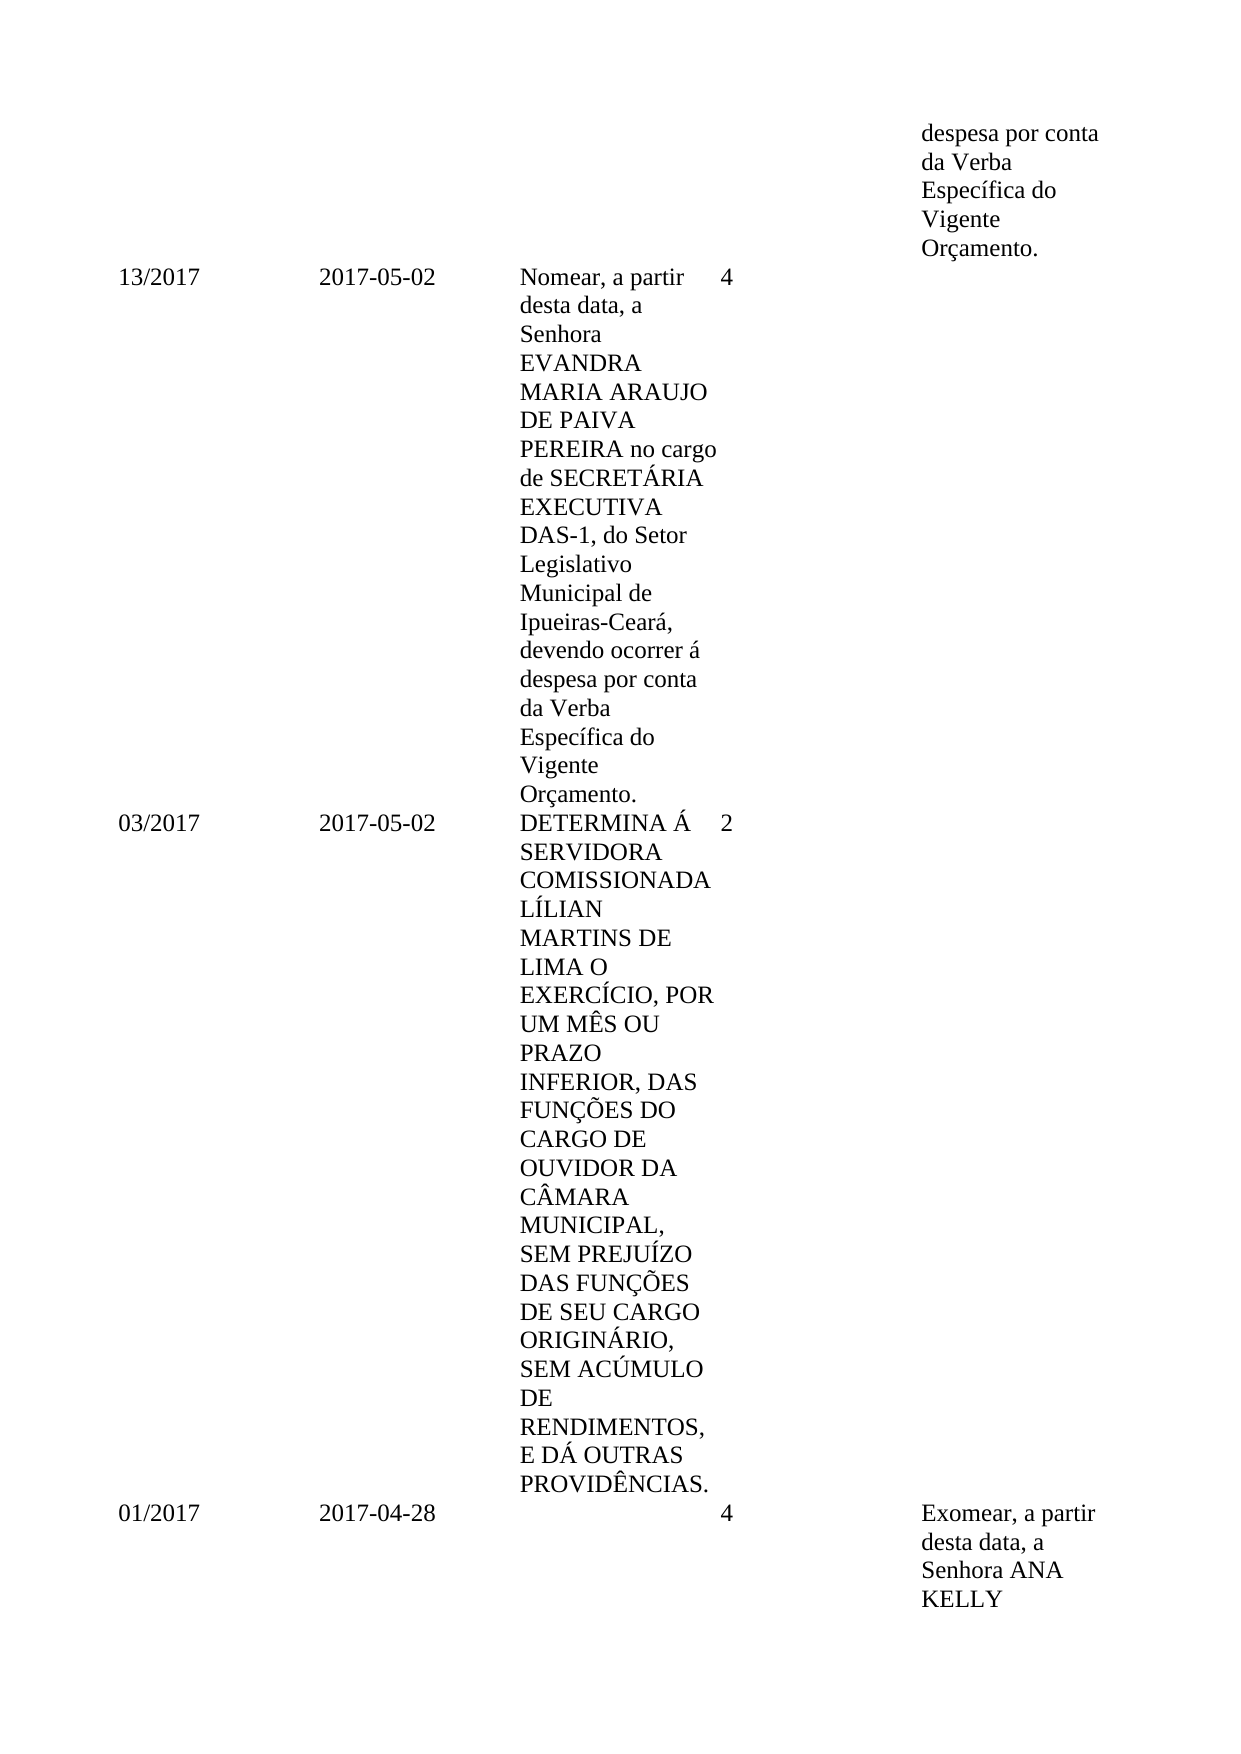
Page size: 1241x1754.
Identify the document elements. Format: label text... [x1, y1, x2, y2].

table_cell 4 [720, 1498, 921, 1613]
table_cell [520, 1498, 720, 1613]
table_cell 2017-05-02 [319, 262, 519, 808]
table_cell 2 [720, 808, 921, 1498]
table_cell [520, 118, 720, 262]
table_cell 13/2017 [118, 262, 319, 808]
table_cell [921, 262, 1122, 808]
table_cell [319, 118, 519, 262]
table_cell 01/2017 [118, 1498, 319, 1613]
table_cell [921, 808, 1122, 1498]
table_cell 4 [720, 262, 921, 808]
table_cell [118, 118, 319, 262]
table_cell Exomear, a partir desta data, a Senhora ANA KELLY [921, 1498, 1122, 1613]
table_cell 2017-05-02 [319, 808, 519, 1498]
table_cell Nomear, a partir desta data, a Senhora EVANDRA MARIA ARAUJO DE PAIVA PEREIRA no cargo de SECRETÁRIA EXECUTIVA DAS-1, do Setor Legislativo Municipal de Ipueiras-Ceará, devendo ocorrer á despesa por conta da Verba Específica do Vigente Orçamento. [520, 262, 720, 808]
table_cell 2017-04-28 [319, 1498, 519, 1613]
table_cell [720, 118, 921, 262]
table_cell despesa por conta da Verba Específica do Vigente Orçamento. [921, 118, 1122, 262]
table_cell 03/2017 [118, 808, 319, 1498]
table_cell DETERMINA Á SERVIDORA COMISSIONADA LÍLIAN MARTINS DE LIMA O EXERCÍCIO, POR UM MÊS OU PRAZO INFERIOR, DAS FUNÇÕES DO CARGO DE OUVIDOR DA CÂMARA MUNICIPAL, SEM PREJUÍZO DAS FUNÇÕES DE SEU CARGO ORIGINÁRIO, SEM ACÚMULO DE RENDIMENTOS, E DÁ OUTRAS PROVIDÊNCIAS. [520, 808, 720, 1498]
